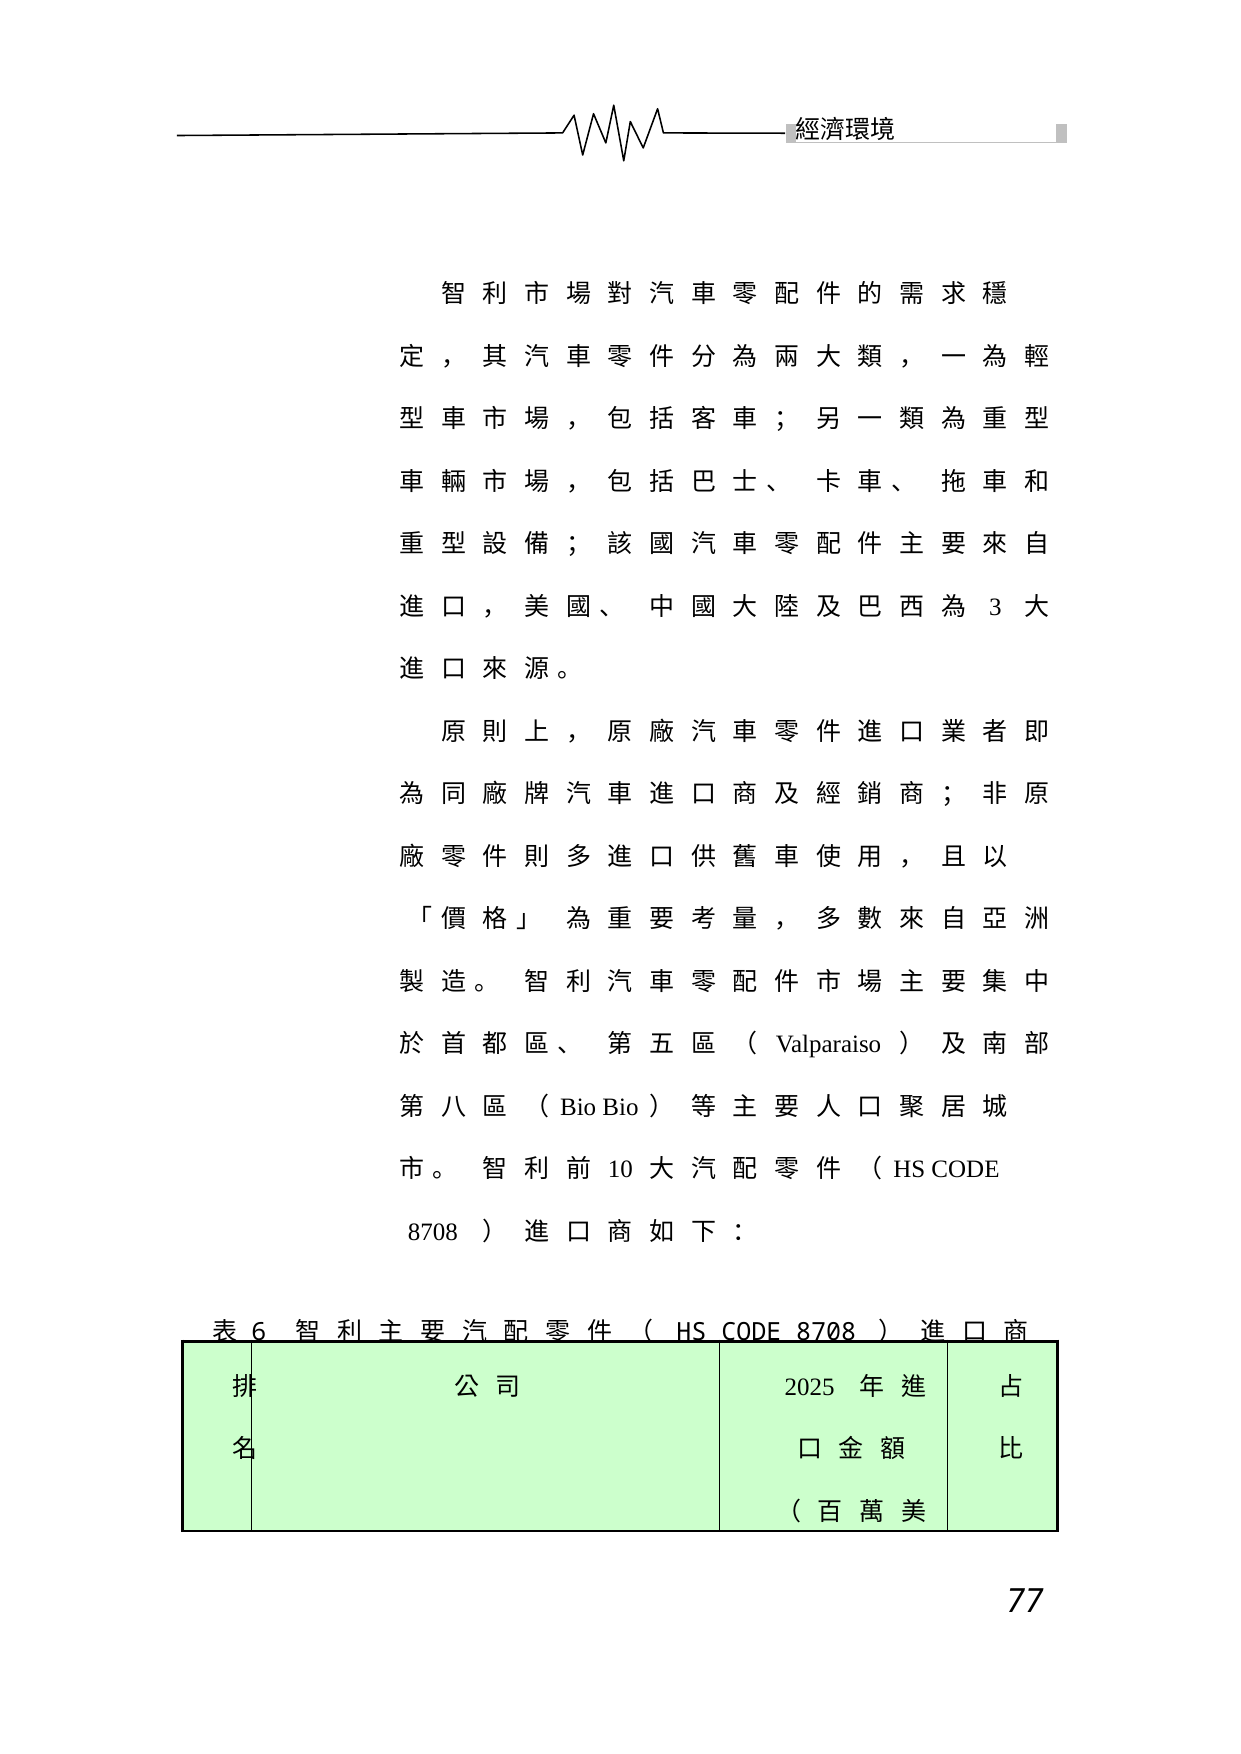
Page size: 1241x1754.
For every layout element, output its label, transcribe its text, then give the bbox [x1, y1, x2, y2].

table_header 公司 [252, 1343, 719, 1530]
subtitle 原則上，原廠汽車零件進口業者即為同廠牌汽車進口商及經銷商；非原廠零件則多進口供舊車使用，且以「價格」為重要考量，多數來自亞洲製造。智利汽車零配件市場主要集中於首都區、第五區（Valparaiso）及南部第八區（Bio Bio）等主要人口聚居城市。智利前10大汽配零件（HS CODE 8708）進口商如下： [367, 688, 1058, 1250]
text 表6 智利主要汽配零件（HS CODE 8708）進口商 [183, 1277, 1058, 1339]
table_header 排名 [184, 1343, 251, 1530]
table_header 排名 [242, 1450, 251, 1456]
table_header 2025年進口金額 （百萬美 [720, 1343, 947, 1530]
table_header 占比 [948, 1343, 1056, 1530]
table_header 排名 [240, 1440, 248, 1446]
table_header 排名 [245, 1440, 251, 1448]
subtitle 智利市場對汽車零配件的需求穩定，其汽車零件分為兩大類，一為輕型車市場，包括客車；另一類為重型車輛市場，包括巴士、卡車、拖車和重型設備；該國汽車零配件主要來自進口，美國、中國大陸及巴西為3大進口來源。 [367, 250, 1058, 688]
